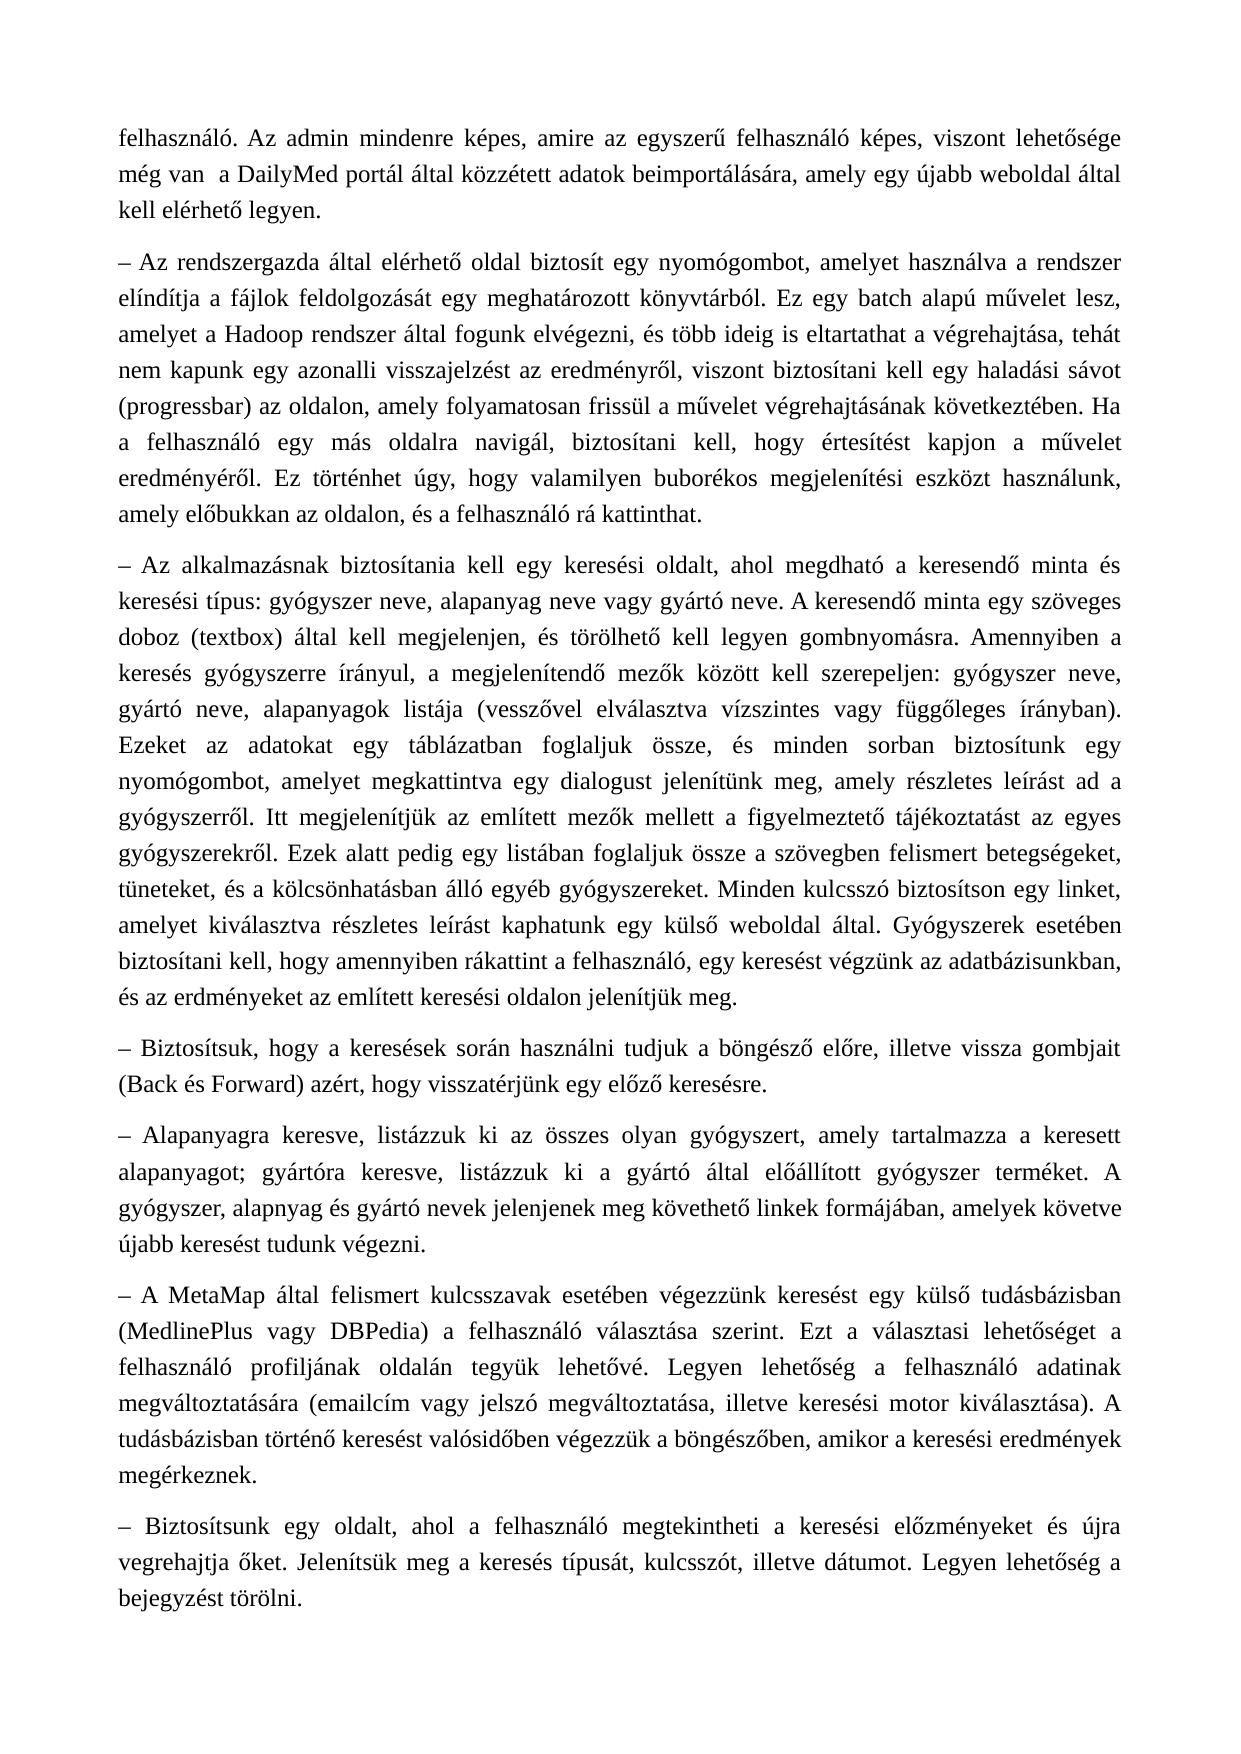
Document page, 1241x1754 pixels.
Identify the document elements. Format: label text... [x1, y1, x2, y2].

text – Biztosítsunk egy oldalt, ahol a felhasználó megtekintheti a keresési előzményeket és újra vegrehajtja őket. Jelenítsük meg a keresés típusát, kulcsszót, illetve dátumot. Legyen lehetőség a bejegyzést törölni. [118, 1506, 1122, 1614]
text – Az rendszergazda által elérhető oldal biztosít egy nyomógombot, amelyet használva a rendszer elíndítja a fájlok feldolgozását egy meghatározott könyvtárból. Ez egy batch alapú művelet lesz, amelyet a Hadoop rendszer által fogunk elvégezni, és több ideig is eltartathat a végrehajtása, tehát nem kapunk egy azonalli visszajelzést az eredményről, viszont biztosítani kell egy haladási sávot (progressbar) az oldalon, amely folyamatosan frissül a művelet végrehajtásának következtében. Ha a felhasználó egy más oldalra navigál, biztosítani kell, hogy értesítést kapjon a művelet eredményéről. Ez történhet úgy, hogy valamilyen buborékos megjelenítési eszközt használunk, amely előbukkan az oldalon, és a felhasználó rá kattinthat. [118, 241, 1122, 529]
text – A MetaMap által felismert kulcsszavak esetében végezzünk keresést egy külső tudásbázisban (MedlinePlus vagy DBPedia) a felhasználó választása szerint. Ezt a választasi lehetőséget a felhasználó profiljának oldalán tegyük lehetővé. Legyen lehetőség a felhasználó adatinak megváltoztatására (emailcím vagy jelszó megváltoztatása, illetve keresési motor kiválasztása). A tudásbázisban történő keresést valósidőben végezzük a böngészőben, amikor a keresési eredmények megérkeznek. [118, 1274, 1122, 1491]
text felhasználó. Az admin mindenre képes, amire az egyszerű felhasználó képes, viszont lehetősége még van a DailyMed portál által közzétett adatok beimportálására, amely egy újabb weboldal által kell elérhető legyen. [118, 118, 1122, 226]
text – Biztosítsuk, hogy a keresések során használni tudjuk a böngésző előre, illetve vissza gombjait (Back és Forward) azért, hogy visszatérjünk egy előző keresésre. [118, 1028, 1122, 1100]
text – Alapanyagra keresve, listázzuk ki az összes olyan gyógyszert, amely tartalmazza a keresett alapanyagot; gyártóra keresve, listázzuk ki a gyártó által előállított gyógyszer terméket. A gyógyszer, alapnyag és gyártó nevek jelenjenek meg követhető linkek formájában, amelyek követve újabb keresést tudunk végezni. [118, 1115, 1122, 1259]
text – Az alkalmazásnak biztosítania kell egy keresési oldalt, ahol megdható a keresendő minta és keresési típus: gyógyszer neve, alapanyag neve vagy gyártó neve. A keresendő minta egy szöveges doboz (textbox) által kell megjelenjen, és törölhető kell legyen gombnyomásra. Amennyiben a keresés gyógyszerre írányul, a megjelenítendő mezők között kell szerepeljen: gyógyszer neve, gyártó neve, alapanyagok listája (vesszővel elválasztva vízszintes vagy függőleges írányban). Ezeket az adatokat egy táblázatban foglaljuk össze, és minden sorban biztosítunk egy nyomógombot, amelyet megkattintva egy dialogust jelenítünk meg, amely részletes leírást ad a gyógyszerről. Itt megjelenítjük az említett mezők mellett a figyelmeztető tájékoztatást az egyes gyógyszerekről. Ezek alatt pedig egy listában foglaljuk össze a szövegben felismert betegségeket, tüneteket, és a kölcsönhatásban álló egyéb gyógyszereket. Minden kulcsszó biztosítson egy linket, amelyet kiválasztva részletes leírást kaphatunk egy külső weboldal által. Gyógyszerek esetében biztosítani kell, hogy amennyiben rákattint a felhasználó, egy keresést végzünk az adatbázisunkban, és az erdményeket az említett keresési oldalon jelenítjük meg. [118, 544, 1122, 1013]
